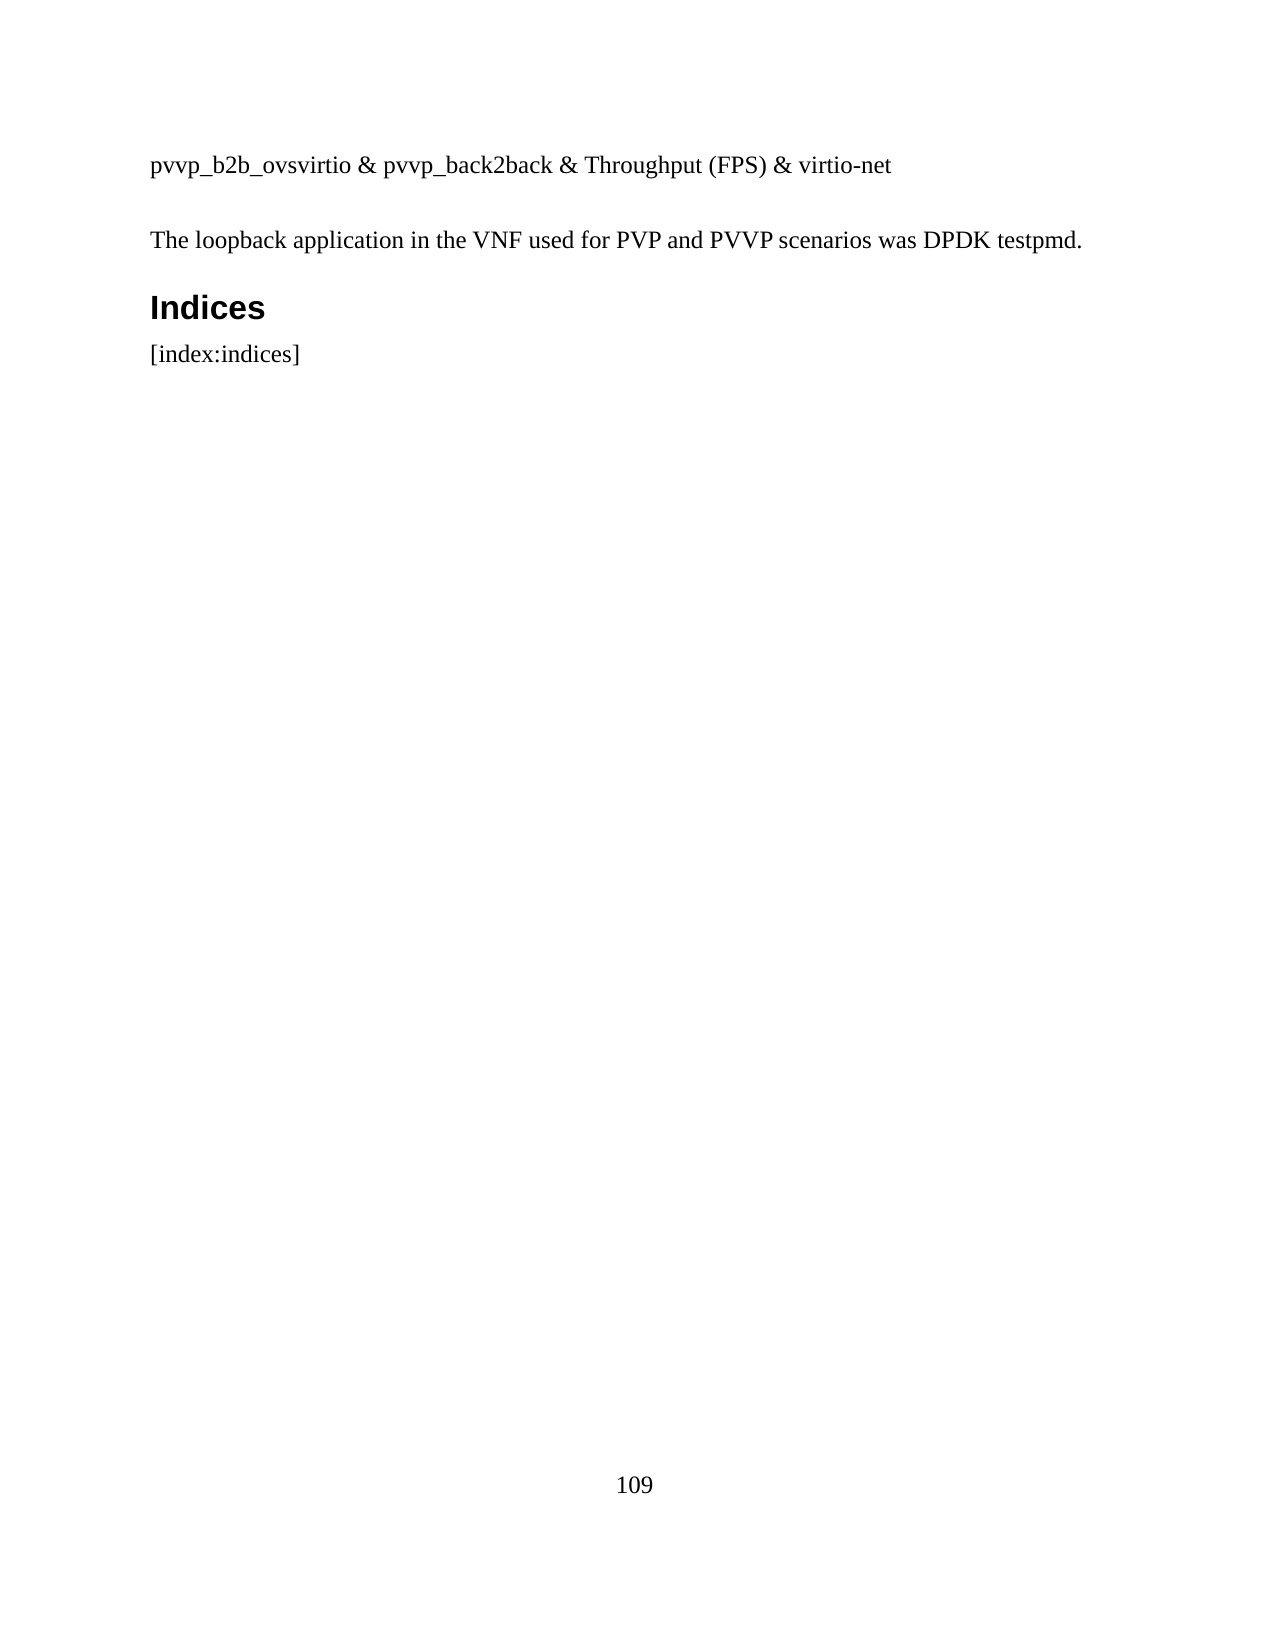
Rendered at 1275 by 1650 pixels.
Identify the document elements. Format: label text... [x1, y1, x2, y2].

text pvvp_b2b_ovsvirtio & pvvp_back2back & Throughput (FPS) & virtio-net [150, 150, 1125, 207]
subtitle Indices [150, 288, 1125, 327]
text The loopback application in the VNF used for PVP and PVVP scenarios was DPDK testpmd. [150, 225, 1125, 254]
text [index:indices] [150, 339, 1125, 368]
